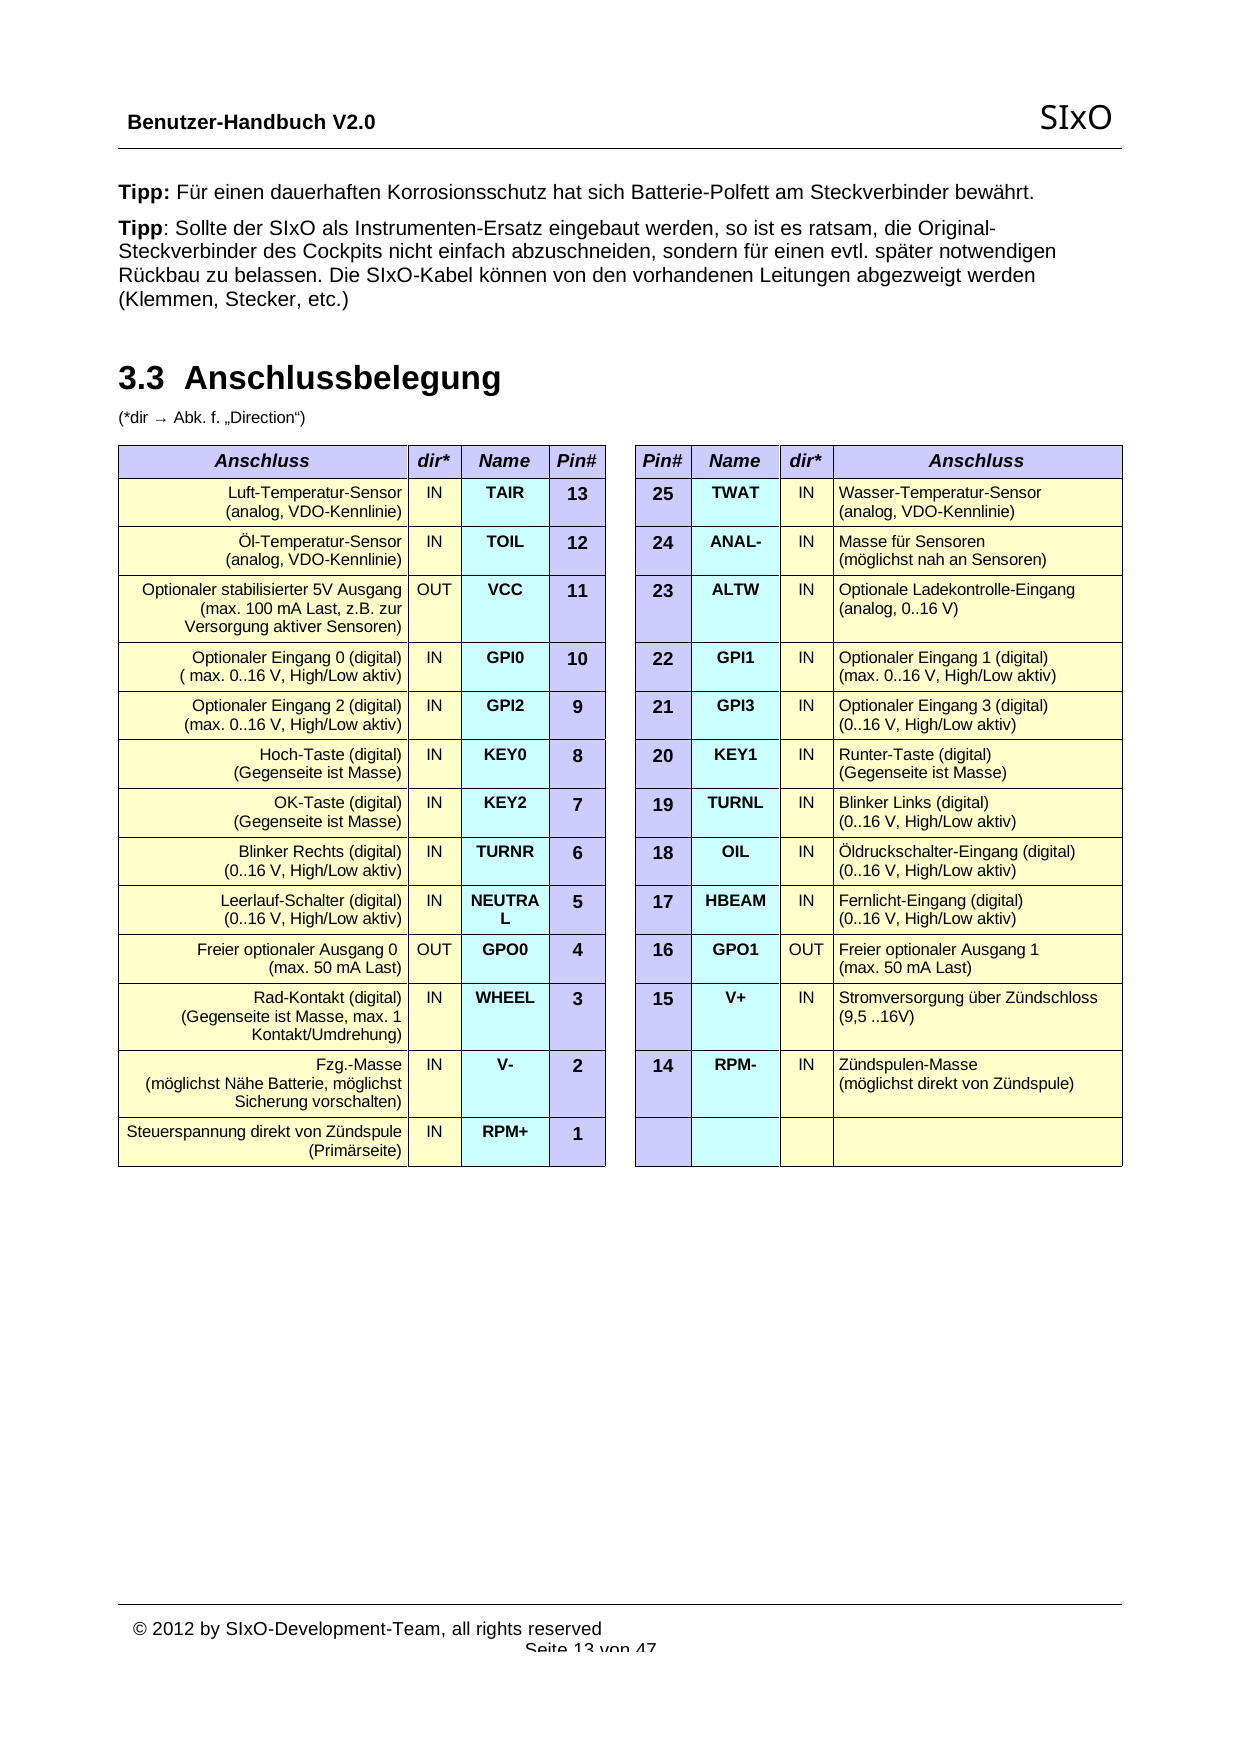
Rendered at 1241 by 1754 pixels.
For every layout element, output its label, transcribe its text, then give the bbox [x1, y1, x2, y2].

table_cell IN [781, 527, 833, 575]
table_cell IN [781, 1051, 833, 1117]
table_cell TURNL [692, 789, 779, 837]
table_header Pin# [550, 446, 605, 478]
table_cell [606, 575, 635, 642]
table_cell IN [409, 789, 461, 837]
table_cell OUT [781, 935, 833, 983]
table_cell Optionale Ladekontrolle-Eingang (analog, 0..16 V) [834, 576, 1122, 642]
table_cell 24 [636, 527, 691, 575]
table_cell 22 [636, 643, 691, 691]
table_cell Blinker Links (digital) (0..16 V, High/Low aktiv) [834, 789, 1122, 837]
table_cell Luft-Temperatur-Sensor (analog, VDO-Kennlinie) [119, 479, 407, 526]
table_cell IN [781, 740, 833, 788]
table_cell KEY1 [692, 740, 779, 788]
table_cell 16 [636, 935, 691, 983]
table_cell IN [409, 527, 461, 575]
table_cell OUT [409, 576, 461, 642]
table_cell 3 [550, 984, 605, 1050]
table_cell [606, 788, 635, 837]
table_cell [692, 1118, 779, 1166]
table_cell 13 [550, 479, 605, 526]
table_cell Masse für Sensoren (möglichst nah an Sensoren) [834, 527, 1122, 575]
table_cell Öldruckschalter-Eingang (digital) (0..16 V, High/Low aktiv) [834, 838, 1122, 885]
table_cell GPI2 [462, 692, 549, 739]
text (*dir → Abk. f. „Direction“) [118, 409, 1122, 427]
text Tipp: Für einen dauerhaften Korrosionsschutz hat sich Batterie-Polfett am Steckverbinder bewährt. [118, 180, 1122, 204]
table_cell 23 [636, 576, 691, 642]
table_cell [606, 837, 635, 886]
table_cell TAIR [462, 479, 549, 526]
table_cell GPI1 [692, 643, 779, 691]
table_cell IN [409, 479, 461, 526]
table_cell OUT [409, 935, 461, 983]
table_header Name [462, 446, 549, 478]
table_cell Öl-Temperatur-Sensor (analog, VDO-Kennlinie) [119, 527, 407, 575]
table_cell IN [781, 479, 833, 526]
subtitle Anschlussbelegung [118, 359, 1122, 396]
table_cell IN [409, 1051, 461, 1117]
table_cell Hoch-Taste (digital) (Gegenseite ist Masse) [119, 740, 407, 788]
table_cell Optionaler stabilisierter 5V Ausgang (max. 100 mA Last, z.B. zur Versorgung aktiver Sensoren) [119, 576, 407, 642]
table_cell [606, 691, 635, 739]
table_cell IN [409, 838, 461, 885]
table_cell IN [781, 886, 833, 934]
table_cell GPI0 [462, 643, 549, 691]
table_cell Fzg.-Masse (möglichst Nähe Batterie, möglichst Sicherung vorschalten) [119, 1051, 407, 1117]
table_cell GPI3 [692, 692, 779, 739]
table_cell 17 [636, 886, 691, 934]
table_cell RPM- [692, 1051, 779, 1117]
table_cell HBEAM [692, 886, 779, 934]
table_cell 7 [550, 789, 605, 837]
table_cell 9 [550, 692, 605, 739]
table_cell [636, 1118, 691, 1166]
table_cell IN [781, 984, 833, 1050]
text Tipp: Sollte der SIxO als Instrumenten-Ersatz eingebaut werden, so ist es ratsam, die Original-Steckverbinder des Cockpits nicht einfach abzuschneiden, sondern für einen evtl. später notwendigen Rückbau zu belassen. Die SIxO-Kabel können von den vorhandenen Leitungen abgezweigt werden (Klemmen, Stecker, etc.) [118, 216, 1122, 311]
table_cell WHEEL [462, 984, 549, 1050]
table_cell OIL [692, 838, 779, 885]
table_header Name [692, 446, 779, 478]
table_cell IN [409, 740, 461, 788]
table_cell 8 [550, 740, 605, 788]
table_cell GPO0 [462, 935, 549, 983]
table_cell IN [409, 692, 461, 739]
table_cell Optionaler Eingang 0 (digital) ( max. 0..16 V, High/Low aktiv) [119, 643, 407, 691]
table_cell 20 [636, 740, 691, 788]
table_cell 25 [636, 479, 691, 526]
table_cell 5 [550, 886, 605, 934]
table_cell ANAL- [692, 527, 779, 575]
table_cell 4 [550, 935, 605, 983]
table_cell 15 [636, 984, 691, 1050]
table_cell KEY2 [462, 789, 549, 837]
table_cell VCC [462, 576, 549, 642]
table_cell IN [409, 1118, 461, 1166]
table_cell 11 [550, 576, 605, 642]
table_cell Freier optionaler Ausgang 1 (max. 50 mA Last) [834, 935, 1122, 983]
table_cell [606, 886, 635, 934]
table_cell Optionaler Eingang 2 (digital) (max. 0..16 V, High/Low aktiv) [119, 692, 407, 739]
table_cell Rad-Kontakt (digital) (Gegenseite ist Masse, max. 1 Kontakt/Umdrehung) [119, 984, 407, 1050]
table_cell Runter-Taste (digital) (Gegenseite ist Masse) [834, 740, 1122, 788]
table_cell [606, 526, 635, 575]
table_cell Freier optionaler Ausgang 0 (max. 50 mA Last) [119, 935, 407, 983]
table_header dir* [781, 446, 833, 478]
table_cell Fernlicht-Eingang (digital) (0..16 V, High/Low aktiv) [834, 886, 1122, 934]
table_cell 1 [550, 1118, 605, 1166]
table_cell Steuerspannung direkt von Zündspule (Primärseite) [119, 1118, 407, 1166]
table_cell IN [409, 643, 461, 691]
table_header [606, 445, 635, 478]
table_cell [606, 478, 635, 526]
table_cell Optionaler Eingang 3 (digital) (0..16 V, High/Low aktiv) [834, 692, 1122, 739]
table_cell Leerlauf-Schalter (digital) (0..16 V, High/Low aktiv) [119, 886, 407, 934]
table_cell KEY0 [462, 740, 549, 788]
table_header dir* [409, 446, 461, 478]
table_cell IN [781, 576, 833, 642]
table_cell Blinker Rechts (digital) (0..16 V, High/Low aktiv) [119, 838, 407, 885]
table_cell V- [462, 1051, 549, 1117]
table_cell [606, 1117, 635, 1166]
table_cell 14 [636, 1051, 691, 1117]
table_cell 21 [636, 692, 691, 739]
table_cell GPO1 [692, 935, 779, 983]
table_cell 6 [550, 838, 605, 885]
table_cell IN [781, 789, 833, 837]
table_cell 2 [550, 1051, 605, 1117]
table_header Anschluss [119, 446, 407, 478]
table_cell IN [409, 984, 461, 1050]
table_cell 18 [636, 838, 691, 885]
table_cell 10 [550, 643, 605, 691]
table_cell OK-Taste (digital) (Gegenseite ist Masse) [119, 789, 407, 837]
table_cell TURNR [462, 838, 549, 885]
table_cell RPM+ [462, 1118, 549, 1166]
table_cell IN [781, 643, 833, 691]
table_header Anschluss [834, 446, 1122, 478]
table_cell [606, 983, 635, 1050]
table_cell Optionaler Eingang 1 (digital) (max. 0..16 V, High/Low aktiv) [834, 643, 1122, 691]
table_cell IN [781, 838, 833, 885]
table_cell NEUTRAL [462, 886, 549, 934]
table_cell [606, 934, 635, 983]
table_header Pin# [636, 446, 691, 478]
table_cell Zündspulen-Masse (möglichst direkt von Zündspule) [834, 1051, 1122, 1117]
table_cell TOIL [462, 527, 549, 575]
table_cell [781, 1118, 833, 1166]
table_cell Stromversorgung über Zündschloss (9,5 ..16V) [834, 984, 1122, 1050]
table_cell ALTW [692, 576, 779, 642]
table_cell [606, 1050, 635, 1117]
table_cell Wasser-Temperatur-Sensor (analog, VDO-Kennlinie) [834, 479, 1122, 526]
table_cell [834, 1118, 1122, 1166]
table_cell [606, 642, 635, 691]
table_cell V+ [692, 984, 779, 1050]
table_cell IN [781, 692, 833, 739]
table_cell 19 [636, 789, 691, 837]
table_cell TWAT [692, 479, 779, 526]
table_cell 12 [550, 527, 605, 575]
table_cell [606, 740, 635, 788]
table_cell IN [409, 886, 461, 934]
